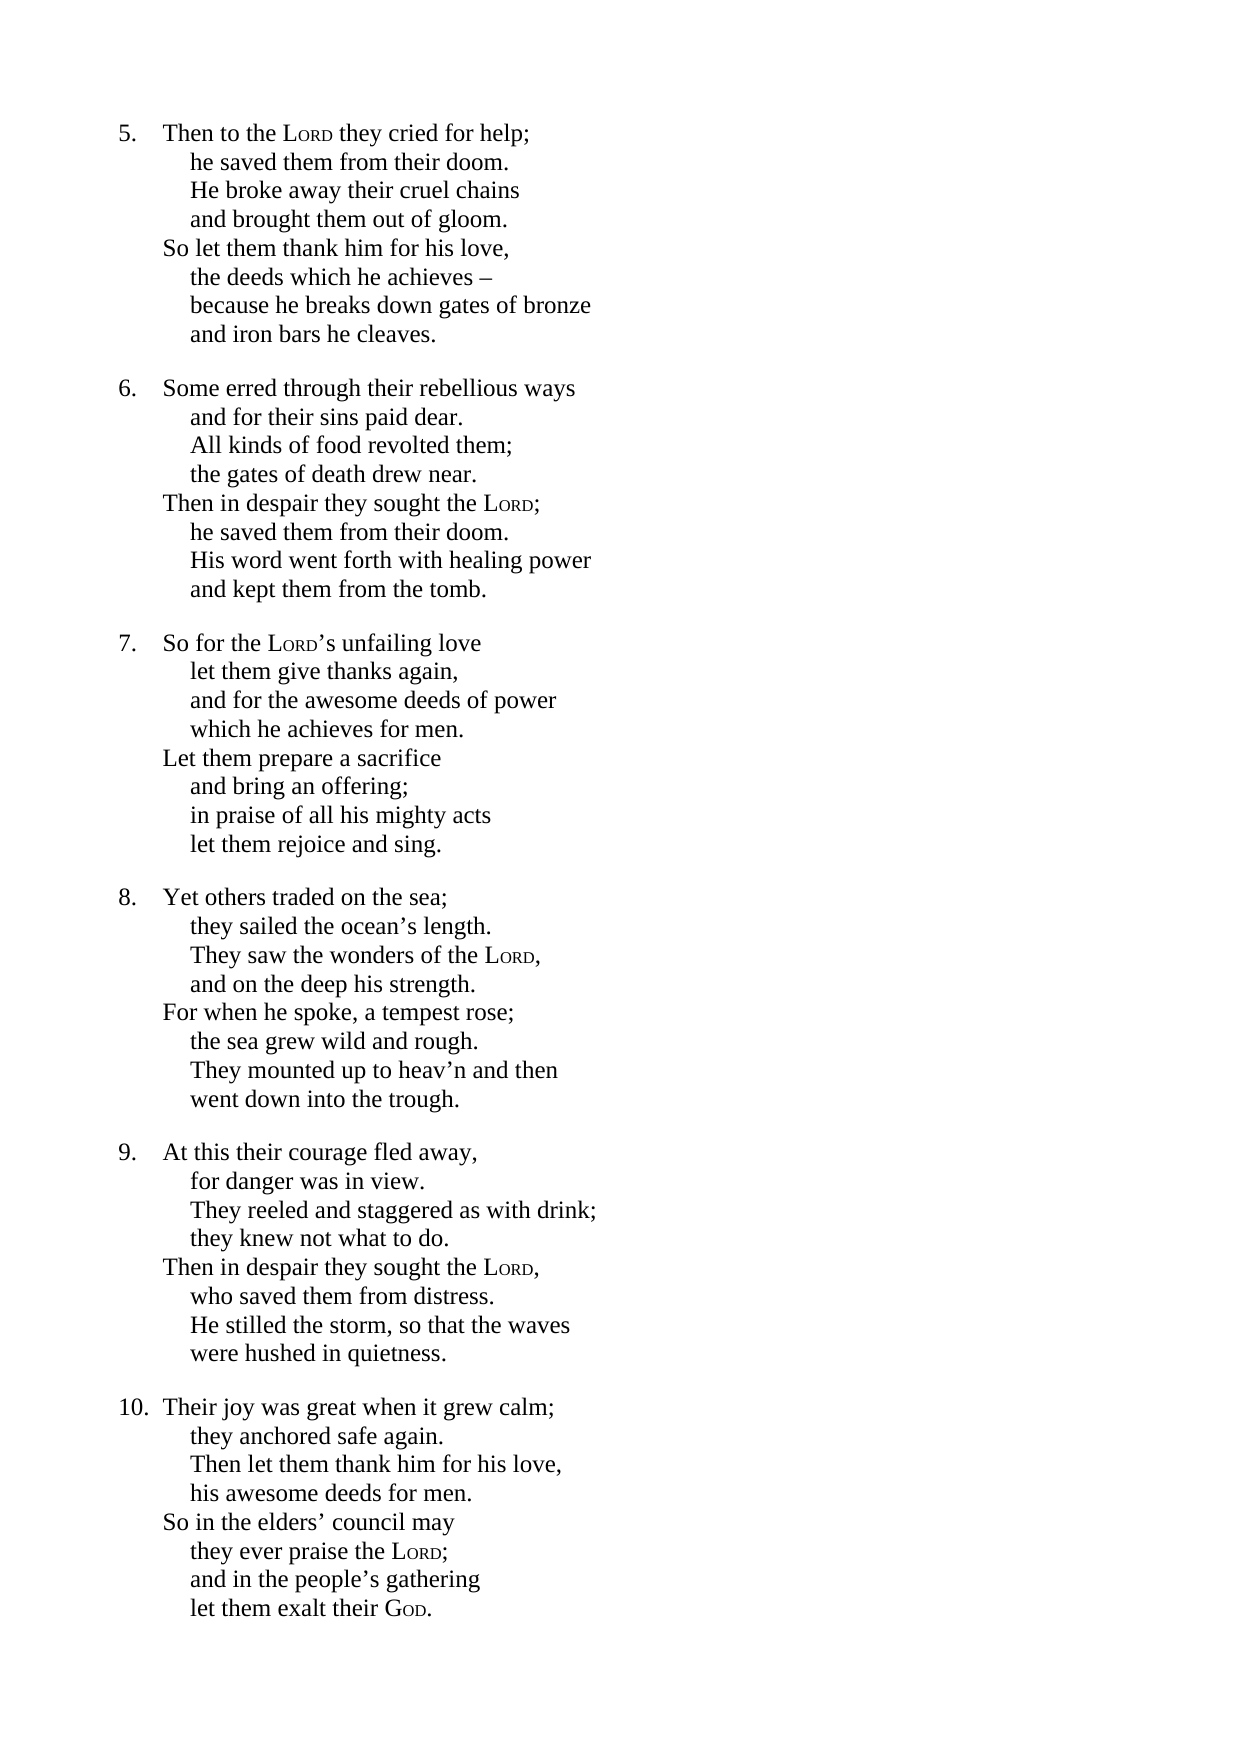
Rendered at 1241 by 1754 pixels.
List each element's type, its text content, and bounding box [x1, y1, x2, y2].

text His word went forth with healing power [171, 545, 1122, 574]
text who saved them from distress. [171, 1281, 1122, 1310]
text They mounted up to heav’n and then [171, 1055, 1122, 1084]
text they anchored safe again. [171, 1421, 1122, 1449]
text They reeled and staggered as with drink; [171, 1195, 1122, 1223]
text and on the deep his strength. [171, 969, 1122, 997]
text he saved them from their doom. [171, 147, 1122, 176]
text let them give thanks again, [171, 656, 1122, 685]
text which he achieves for men. [171, 714, 1122, 743]
text were hushed in quietness. [171, 1338, 1122, 1367]
text All kinds of food revolted them; [171, 430, 1122, 459]
text 6. Some erred through their rebellious ways [118, 373, 1122, 402]
text they ever praise the Lord; [171, 1536, 1122, 1564]
text So let them thank him for his love, [162, 233, 1122, 262]
text 8. Yet others traded on the sea; [118, 882, 1122, 911]
text because he breaks down gates of bronze [171, 291, 1122, 319]
text He stilled the storm, so that the waves [171, 1310, 1122, 1338]
text and brought them out of gloom. [171, 204, 1122, 233]
text and for their sins paid dear. [171, 402, 1122, 430]
text 10. Their joy was great when it grew calm; [118, 1392, 1122, 1421]
text and for the awesome deeds of power [171, 685, 1122, 714]
text let them exalt their God. [171, 1593, 1122, 1622]
text in praise of all his mighty acts [171, 800, 1122, 829]
text for danger was in view. [171, 1166, 1122, 1195]
text the deeds which he achieves – [171, 262, 1122, 291]
text He broke away their cruel chains [171, 176, 1122, 204]
text They saw the wonders of the Lord, [171, 940, 1122, 969]
text 5. Then to the Lord they cried for help; [118, 118, 1122, 147]
text and bring an offering; [171, 771, 1122, 800]
text the sea grew wild and rough. [171, 1026, 1122, 1055]
text 7. So for the Lord’s unfailing love [118, 628, 1122, 656]
text he saved them from their doom. [171, 517, 1122, 545]
text went down into the trough. [171, 1084, 1122, 1112]
text Then in despair they sought the Lord; [162, 488, 1122, 517]
text So in the elders’ council may [162, 1507, 1122, 1536]
text Let them prepare a sacrifice [162, 743, 1122, 771]
text they sailed the ocean’s length. [171, 911, 1122, 940]
text and kept them from the tomb. [171, 574, 1122, 603]
text 9. At this their courage fled away, [118, 1137, 1122, 1166]
text For when he spoke, a tempest rose; [162, 997, 1122, 1026]
text his awesome deeds for men. [171, 1478, 1122, 1507]
text and in the people’s gathering [171, 1564, 1122, 1593]
text Then let them thank him for his love, [171, 1449, 1122, 1478]
text they knew not what to do. [171, 1223, 1122, 1252]
text let them rejoice and sing. [171, 829, 1122, 858]
text Then in despair they sought the Lord, [162, 1252, 1122, 1281]
text the gates of death drew near. [171, 459, 1122, 488]
text and iron bars he cleaves. [171, 319, 1122, 348]
